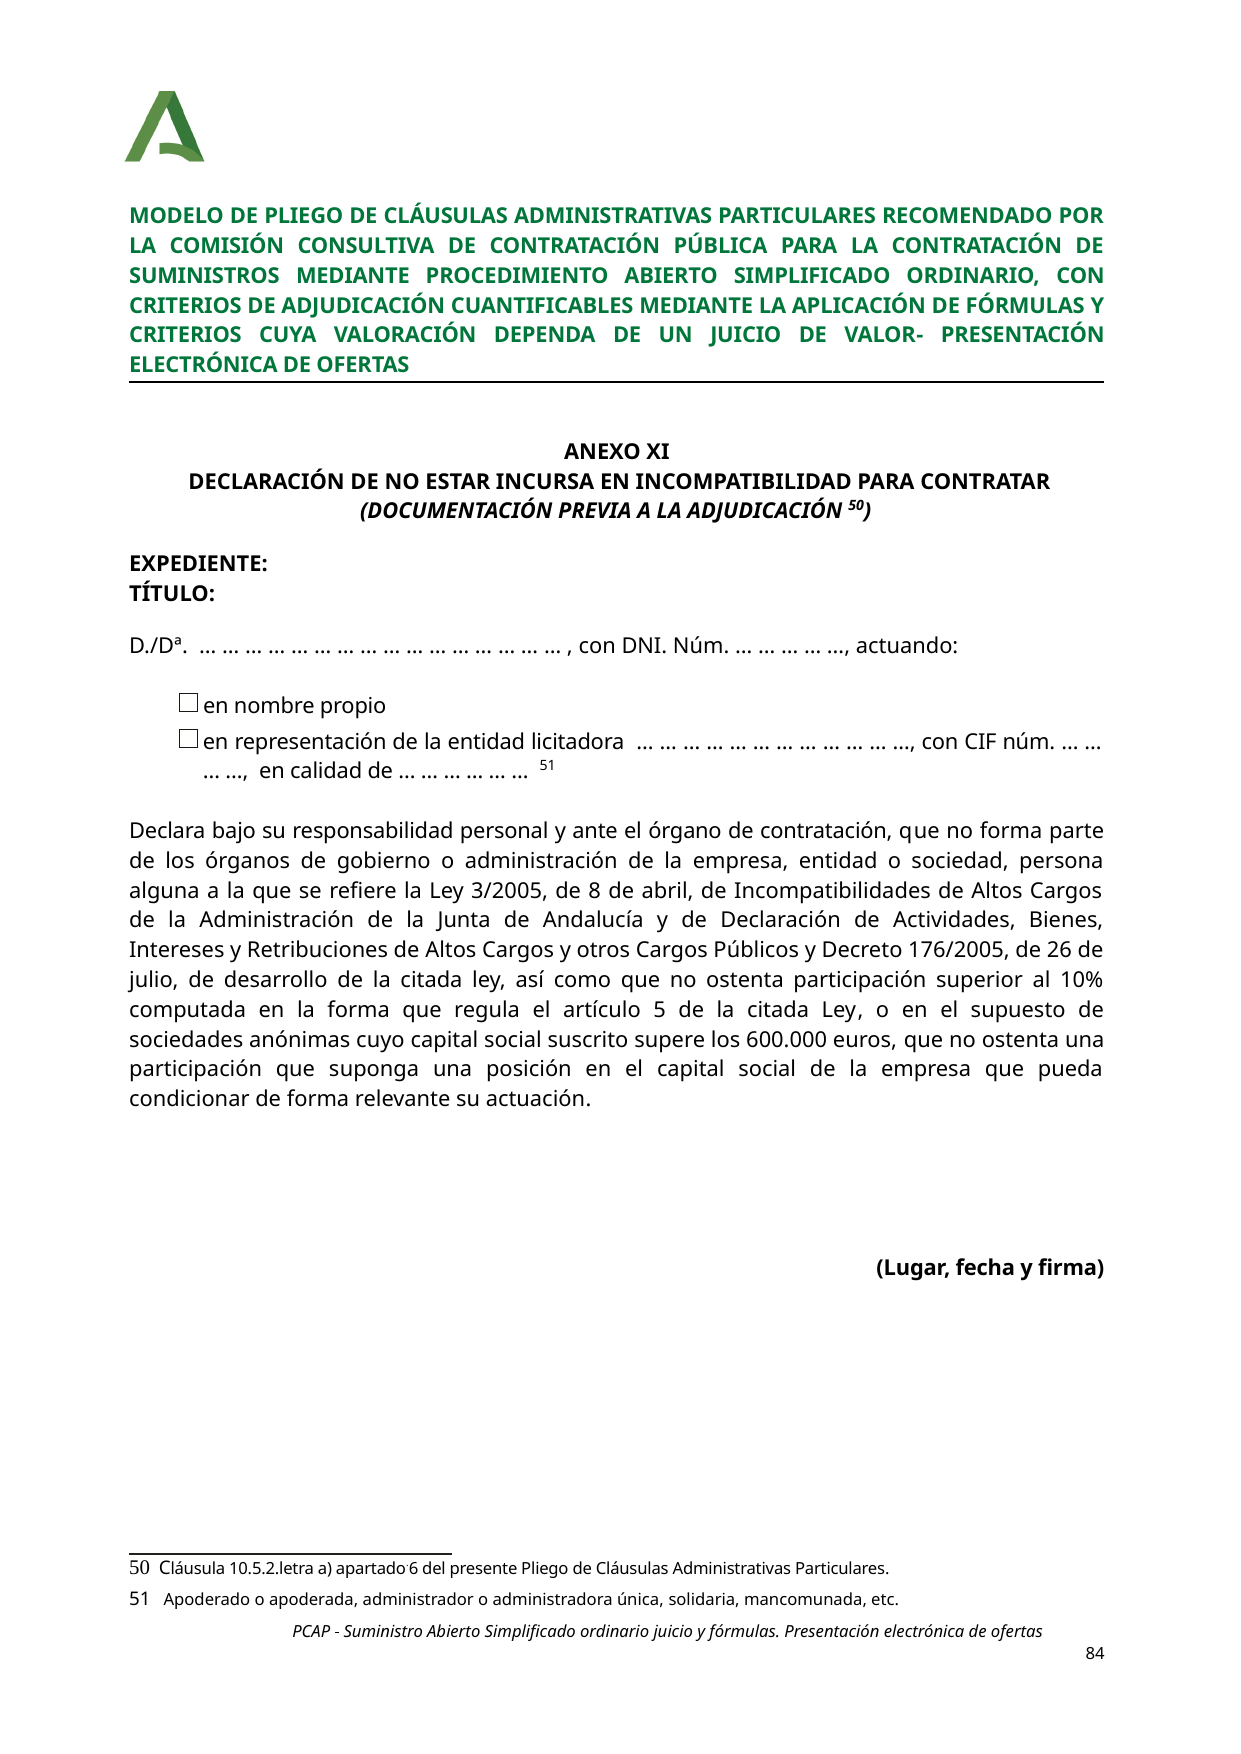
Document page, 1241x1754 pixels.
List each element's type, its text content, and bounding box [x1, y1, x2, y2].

text DECLARACIÓN DE NO ESTAR INCURSA EN INCOMPATIBILIDAD PARA CONTRATAR [129, 466, 1104, 495]
picture [120, 86, 209, 166]
text (DOCUMENTACIÓN PREVIA A LA ADJUDICACIÓN ) [129, 495, 1104, 525]
text TÍTULO: [129, 578, 1104, 607]
text en representación de la entidad licitadora … … … … … … … … … … … …, con CIF núm. … … … …, en calidad de … … … … … … [203, 726, 1104, 785]
text Apoderado o apoderada, administrador o administradora única, solidaria, mancomunada, etc. [129, 1585, 1104, 1611]
text MODELO DE PLIEGO DE CLÁUSULAS ADMINISTRATIVAS PARTICULARES RECOMENDADO POR LA COMISIÓN CONSULTIVA DE CONTRATACIÓN PÚBLICA PARA LA CONTRATACIÓN DE SUMINISTROS MEDIANTE PROCEDIMIENTO ABIERTO SIMPLIFICADO ORDINARIO, CON CRITERIOS DE ADJUDICACIÓN CUANTIFICABLES MEDIANTE LA APLICACIÓN DE FÓRMULAS Y CRITERIOS CUYA VALORACIÓN DEPENDA DE UN JUICIO DE VALOR- PRESENTACIÓN ELECTRÓNICA DE OFERTAS [129, 200, 1104, 381]
text D./Dª. … … … … … … … … … … … … … … … … , con DNI. Núm. … … … … …, actuando: [129, 630, 1104, 660]
text (Lugar, fecha y firma) [129, 1252, 1104, 1282]
text en nombre propio [203, 690, 1104, 719]
text Declara bajo su responsabilidad personal y ante el órgano de contratación, que no forma parte de los órganos de gobierno o administración de la empresa, entidad o sociedad, persona alguna a la que se refiere la Ley 3/2005, de 8 de abril, de Incompatibilidades de Altos Cargos de la Administración de la Junta de Andalucía y de Declaración de Actividades, Bienes, Intereses y Retribuciones de Altos Cargos y otros Cargos Públicos y Decreto 176/2005, de 26 de julio, de desarrollo de la citada ley, así como que no ostenta participación superior al 10% computada en la forma que regula el artículo 5 de la citada Ley, o en el supuesto de sociedades anónimas cuyo capital social suscrito supere los 600.000 euros, que no ostenta una participación que suponga una posición en el capital social de la empresa que pueda condicionar de forma relevante su actuación. [129, 815, 1104, 1113]
text ANEXO XI [129, 436, 1104, 466]
text Cláusula 10.5.2.letra a) apartado.6 del presente Pliego de Cláusulas Administrativas Particulares. [129, 1554, 1104, 1579]
text EXPEDIENTE: [129, 548, 1104, 578]
